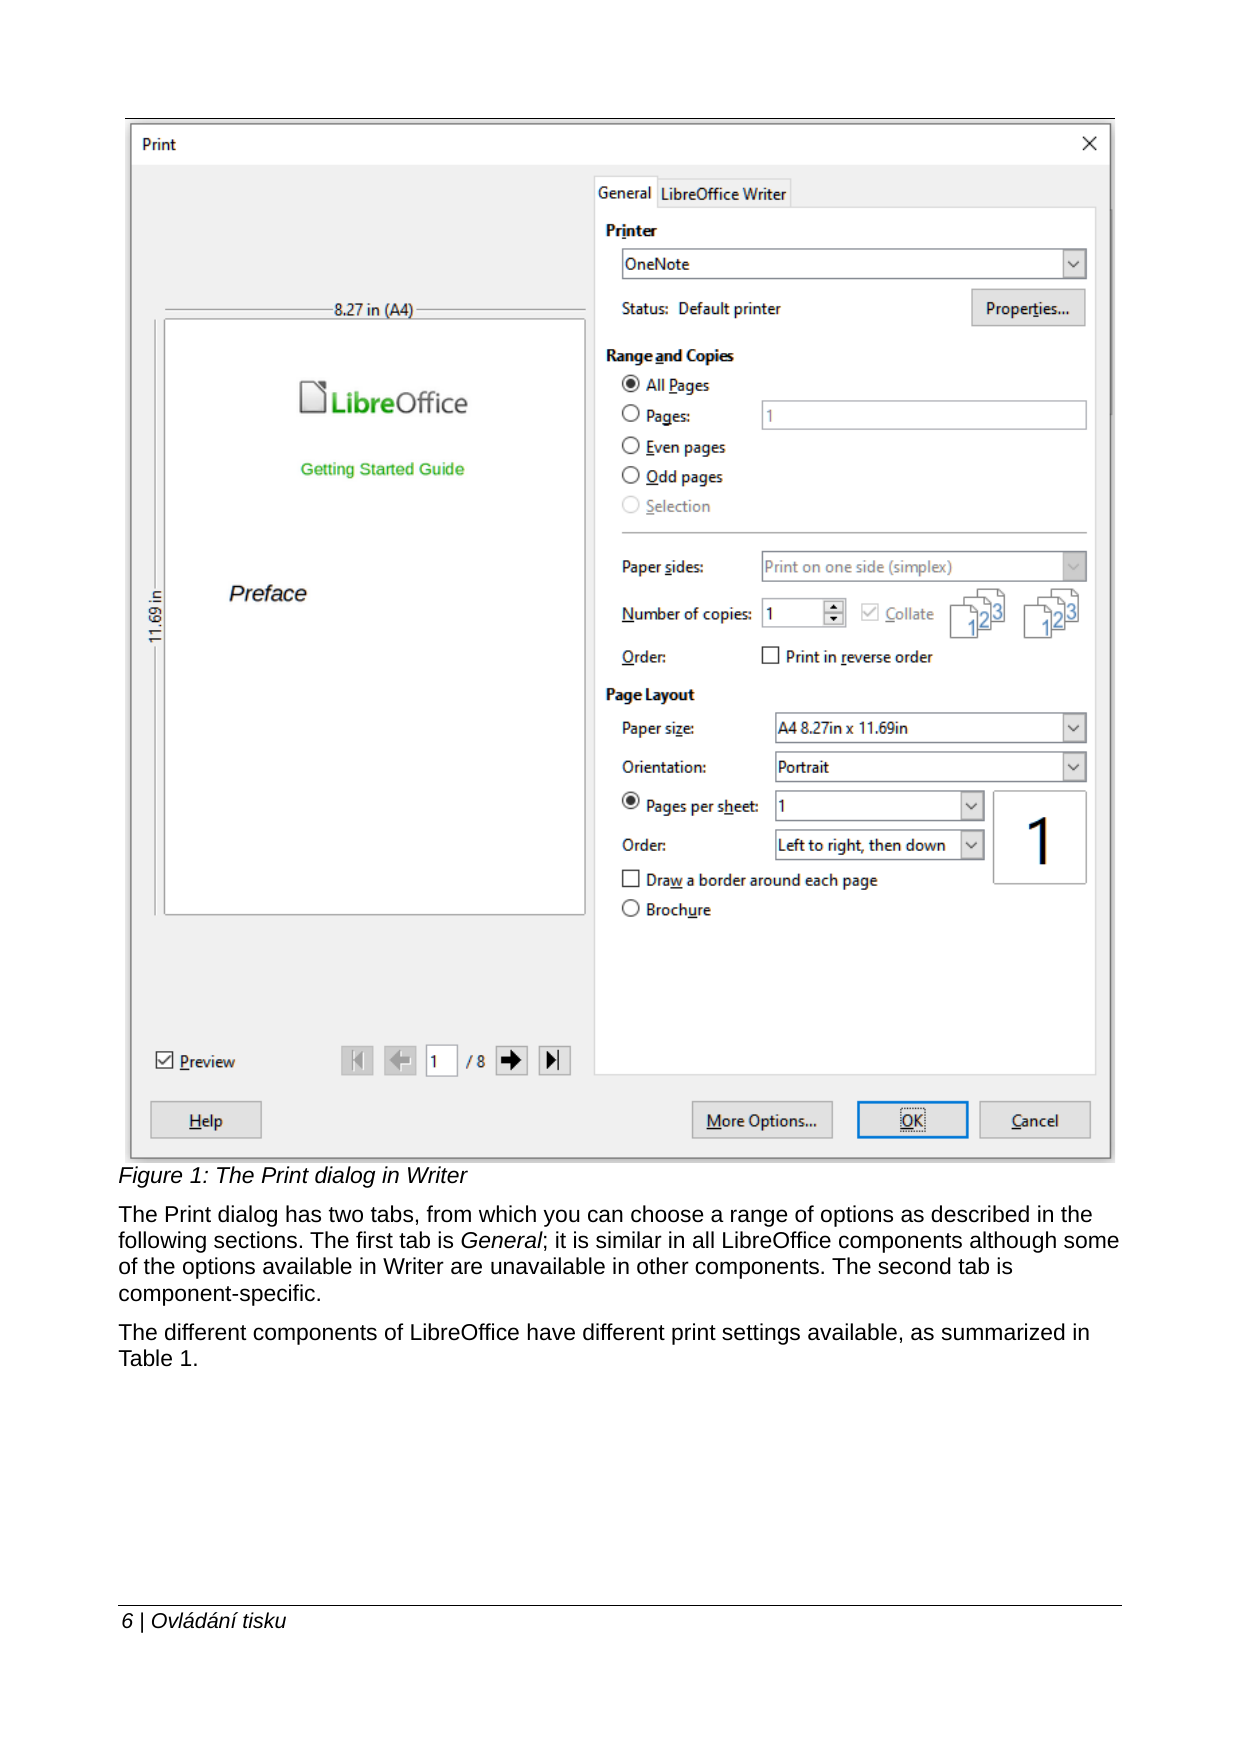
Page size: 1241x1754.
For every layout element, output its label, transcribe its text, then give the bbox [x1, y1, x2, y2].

text The different components of LibreOffice have different print settings available, as summarized in Table 1. [118, 1318, 1122, 1371]
text Figure 1: The Print dialog in Writer [118, 1163, 1122, 1188]
text The Print dialog has two tabs, from which you can choose a range of options as described in the following sections. The first tab is General; it is similar in all LibreOffice components although some of the options available in Writer are unavailable in other components. The second tab is component-specific. [118, 1201, 1122, 1306]
picture [125, 118, 1116, 1163]
